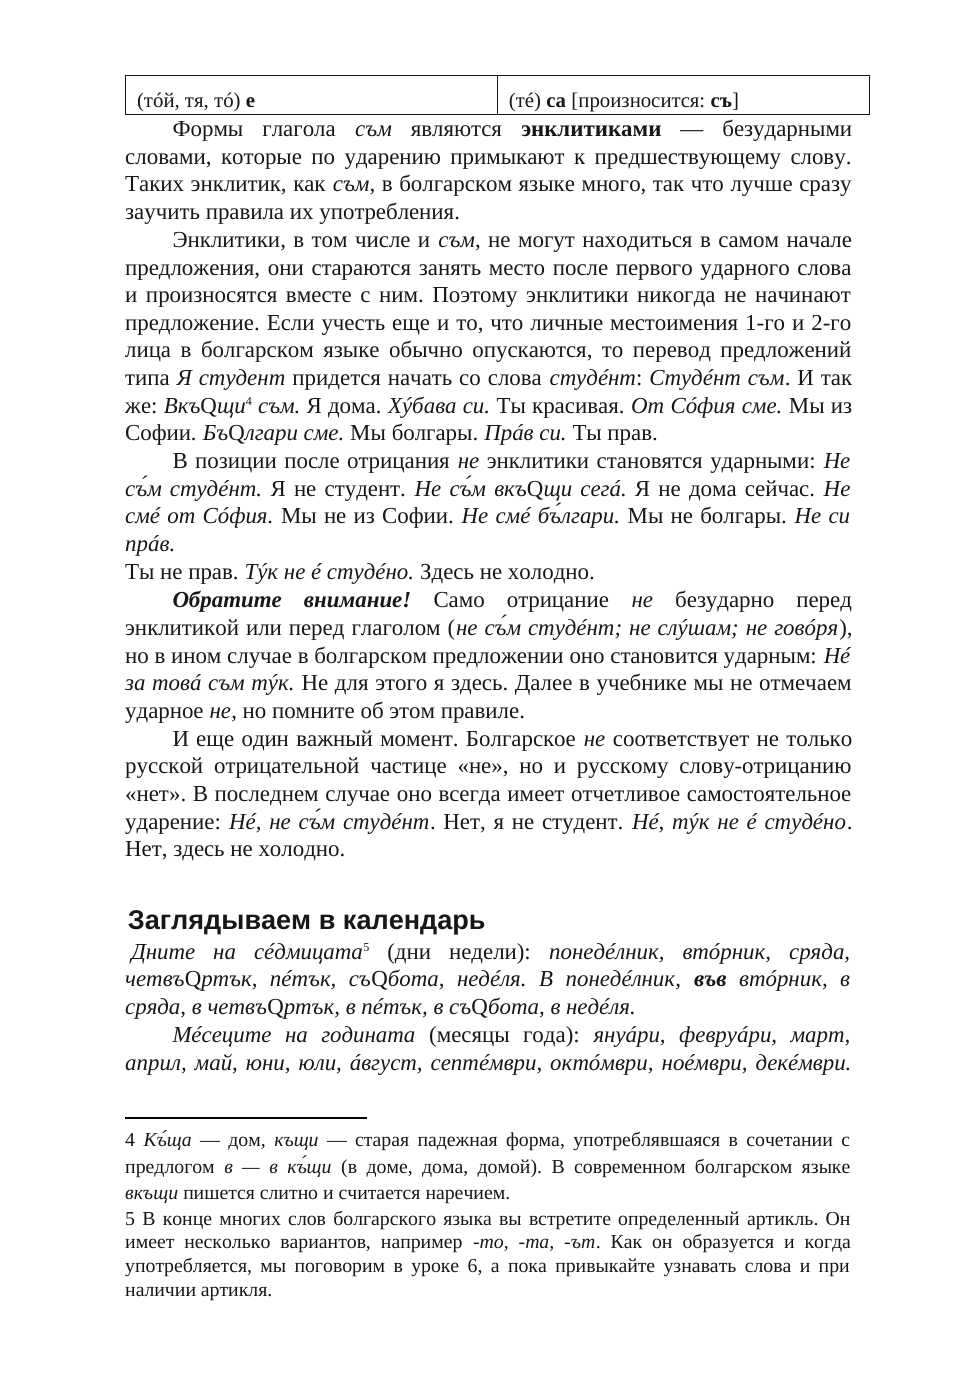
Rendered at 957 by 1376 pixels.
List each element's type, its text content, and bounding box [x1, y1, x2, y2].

text В конце многих слов болгарского языка вы встретите определенный артикль. Он имеет несколько вариантов, например -то, -та, -ът. Как он образуется и когда употребляется, мы поговорим в уроке 6, а пока привыкайте узнавать слова и при наличии артикля. [125, 1207, 851, 1301]
text Дните на сéдмицата (дни недели): понедéлник, втóрник, сряда, четвъQртък, пéтък, съQбота, недéля. В понедéлник, във втóрник, в сряда, в четвъQртък, в пéтък, в съQбота, в недéля. [125, 938, 852, 1019]
text И еще один важный момент. Болгарское не соответствует не только русской отрицательной частице «не», но и русскому слову-отрицанию «нет». В последнем случае оно всегда имеет отчетливое самостоятельное ударение: Нé, не съ́м студéнт. Нет, я не студент. Нé, тýк не é студéно. Нет, здесь не холодно. [125, 725, 852, 862]
text Къ́ща — дом, къщи — старая падежная форма, употреблявшаяся в сочетании с предлогом в — в къ́щи (в доме, дома, домой). В современном болгарском языке вкъщи пишется слитно и считается наречием. [125, 1118, 851, 1204]
text Формы глагола съм являются энклитиками — безударными словами, которые по ударению примыкают к предшествующему слову. Таких энклитик, как съм, в болгарском языке много, так что лучше сразу заучить правила их употребления. [125, 115, 852, 224]
table_cell (тóй, тя, тó) е [126, 76, 497, 114]
text Ты не прав. Тýк не é студéно. Здесь не холодно. [125, 558, 852, 585]
text Энклитики, в том числе и съм, не могут находиться в самом начале предложения, они стараются занять место после первого ударного слова и произносятся вместе с ним. Поэтому энклитики никогда не начинают предложение. Если учесть еще и то, что личные местоимения 1-го и 2-го лица в болгарском языке обычно опускаются, то перевод предложений типа Я студент придется начать со слова студéнт: Студéнт съм. И так же: ВкъQщи съм. Я дома. Хýбава си. Ты красивая. От Сóфия сме. Мы из Софии. БъQлгари сме. Мы болгары. Прáв си. Ты прав. [125, 226, 852, 446]
subtitle Заглядываем в календарь [120, 904, 857, 936]
text Мéсеците на годината (месяцы года): януáри, февруáри, март, април, май, юни, юли, áвгуст, септéмври, октóмври, ноéмври, декéмври. [125, 1021, 852, 1075]
table_cell (тé) са [произносится: съ] [498, 76, 869, 114]
text В позиции после отрицания не энклитики становятся ударными: Не съ́м студéнт. Я не студент. Не съ́м вкъQщи сегá. Я не дома сейчас. Не смé от Сóфия. Мы не из Софии. Не смé бъ́лгари. Мы не болгары. Не си прáв. [125, 447, 852, 557]
text Обратите внимание! Само отрицание не безударно перед энклитикой или перед глаголом (не съ́м студéнт; не слýшам; не говóря), но в ином случае в болгарском предложении оно становится ударным: Нé за товá съм тýк. Не для этого я здесь. Далее в учебнике мы не отмечаем ударное не, но помните об этом правиле. [125, 586, 852, 723]
